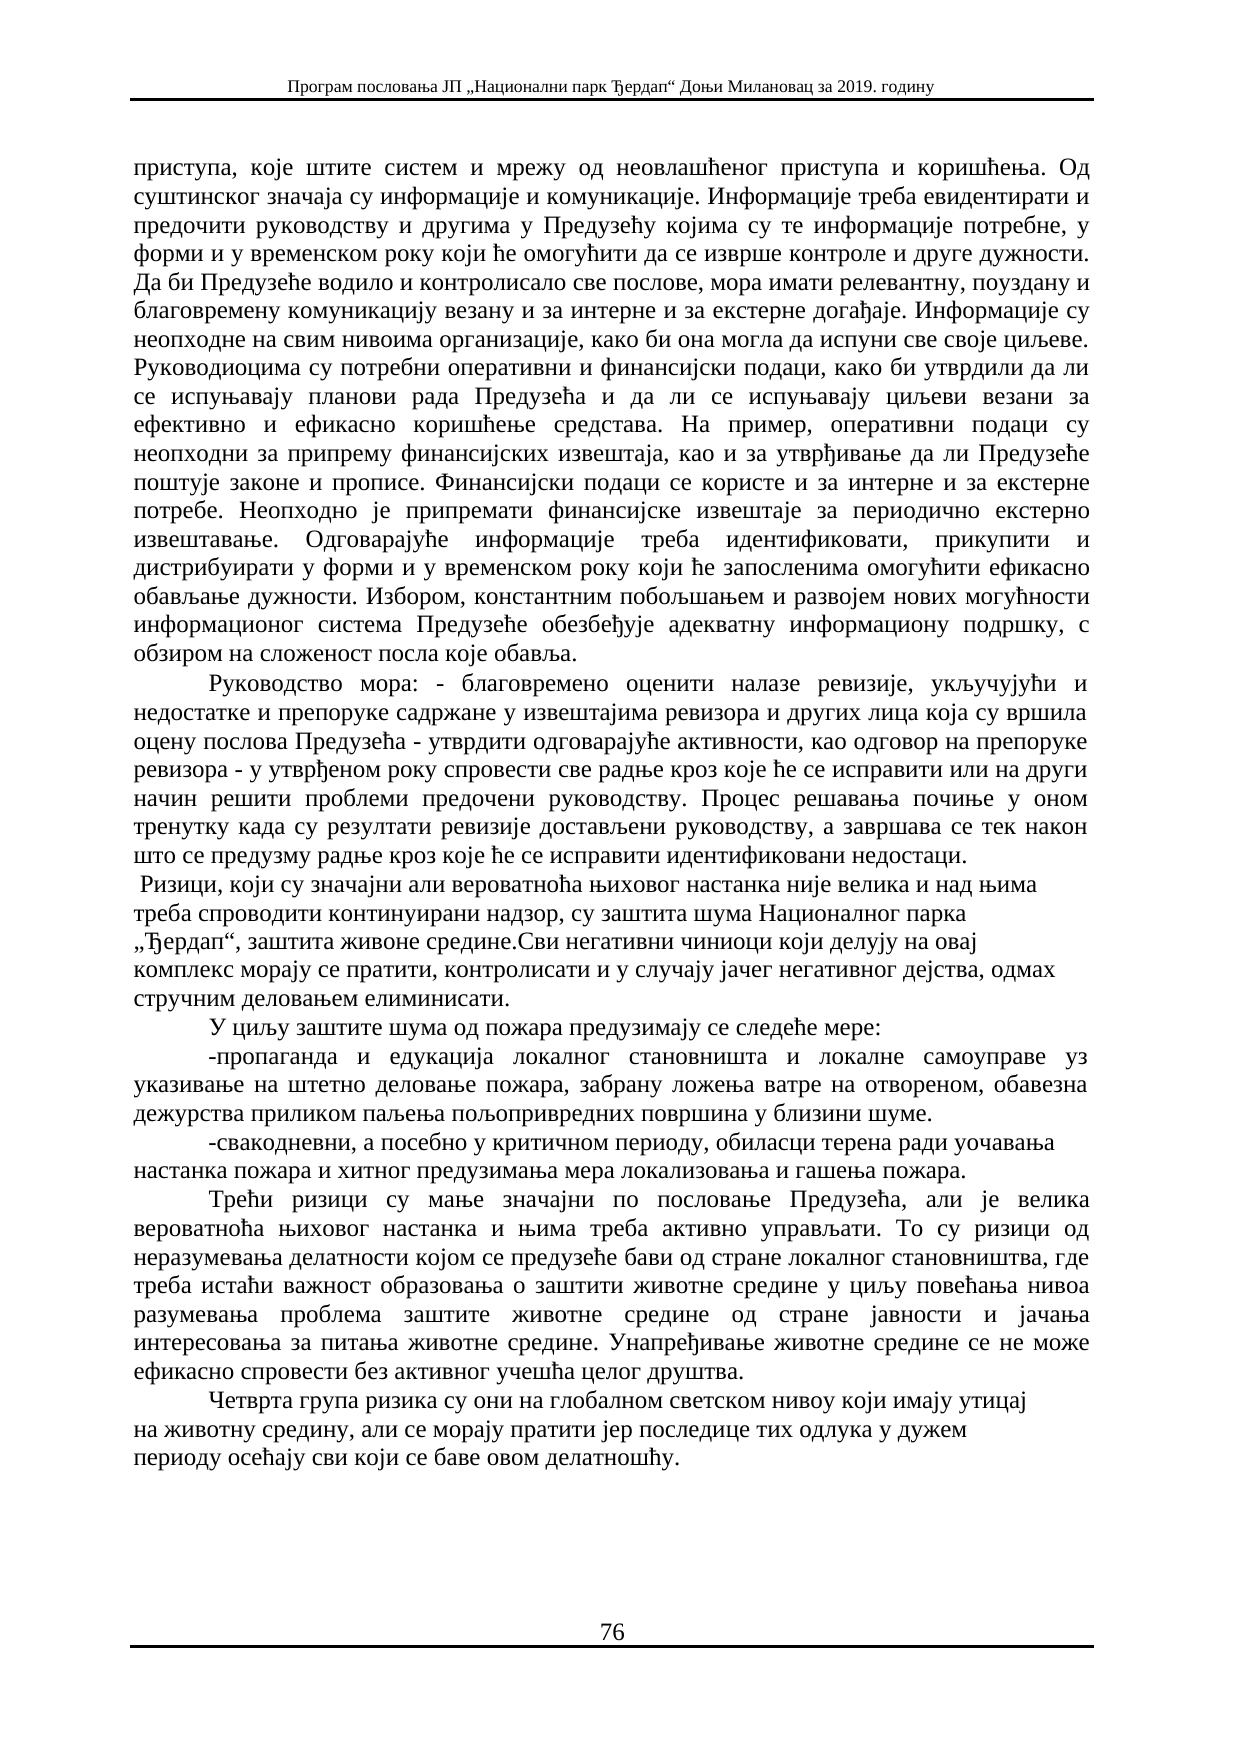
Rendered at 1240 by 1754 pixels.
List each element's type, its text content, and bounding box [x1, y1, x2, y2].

text У циљу заштите шума од пожара предузимају се следеће мере: [208, 1012, 1091, 1041]
text Трећи ризици су мање значајни по пословање Предузећа, али је велика вероватноћа њиховог настанка и њима треба активно управљати. То су ризици од неразумевања делатности којом се предузеће бави од стране локалног становништва, где треба истаћи важност образовања о заштити животне средине у циљу повећања нивоа разумевања проблема заштите животне средине од стране јавности и јачања интересовања за питања животне средине. Унапређивање животне средине се не може ефикасно спровести без активног учешћа целог друштва. [133, 1185, 1091, 1385]
list свакодневни, а посебно у критичном периоду, обиласци терена ради уочавања настанка пожара и хитног предузимања мера локализовања и гашења пожара. [133, 1128, 1089, 1184]
text Руководство мора: - благовремено оценити налазе ревизије, укључујући и недостатке и препоруке садржане у извештајима ревизора и других лица која су вршила оцену послова Предузећа - утврдити одговарајуће активности, као одговор на препоруке ревизора - у утврђеном року спровести све радње кроз које ће се исправити или на други начин решити проблеми предочени руководству. Процес решавања почиње у оном тренутку када су резултати ревизије достављени руководству, а завршава се тек након што се предузму радње кроз које ће се исправити идентификовани недостаци. [133, 669, 1089, 869]
text Ризици, који су значајни али вероватноћа њиховог настанка није велика и над њима треба спроводити континуирани надзор, су заштита шума Националног парка „Ђердап“, заштита живоне средине.Сви негативни чиниоци који делују на овај комплекс морају се пратити, контролисати и у случају јачег негативног дејства, одмах стручним деловањем елиминисати. [133, 870, 1080, 1011]
text Програм пословања ЈП „Национални парк Ђердап“ Доњи Милановац за 2019. годину [133, 76, 1089, 96]
text Четврта група ризика су они на глобалном светском нивоу који имају утицај на животну средину, али се морају пратити јер последице тих одлука у дужем периоду осећају сви који се баве овом делатношћу. [133, 1386, 1055, 1471]
text приступа, које штите систем и мрежу од неовлашћеног приступа и коришћења. Од суштинског значаја су информације и комуникације. Информације треба евидентирати и предочити руководству и другима у Предузећу којима су те информације потребне, у форми и у временском року који ће омогућити да се изврше контроле и друге дужности. Да би Предузеће водило и контролисало све послове, мора имати релевантну, поуздану и благовремену комуникацију везану и за интерне и за екстерне догађаје. Информације су неопходне на свим нивоима организације, како би она могла да испуни све своје циљеве. Руководиоцима су потребни оперативни и финансијски подаци, како би утврдили да ли се испуњавају планови рада Предузећа и да ли се испуњавају циљеви везани за ефективно и ефикасно коришћење средстава. На пример, оперативни подаци су неопходни за припрему финансијских извештаја, као и за утврђивање да ли Предузеће поштује законе и прописе. Финансијски подаци се користе и за интерне и за екстерне потребе. Неопходно је припремати финансијске извештаје за периодично екстерно извештавање. Одговарајуће информације треба идентификовати, прикупити и дистрибуирати у форми и у временском року који ће запосленима омогућити ефикасно обављање дужности. Избором, константним побољшањем и развојем нових могућности информационог система Предузеће обезбеђује адекватну информациону подршку, с обзиром на сложеност посла које обавља. [133, 153, 1091, 667]
text 76 [133, 1617, 1091, 1645]
list пропаганда и едукација локалног становништа и локалне самоуправе уз указивање на штетно деловање пожара, забрану ложења ватре на отвореном, обавезна дежурства приликом паљења пољопривредних површина у близини шуме. [133, 1042, 1089, 1127]
